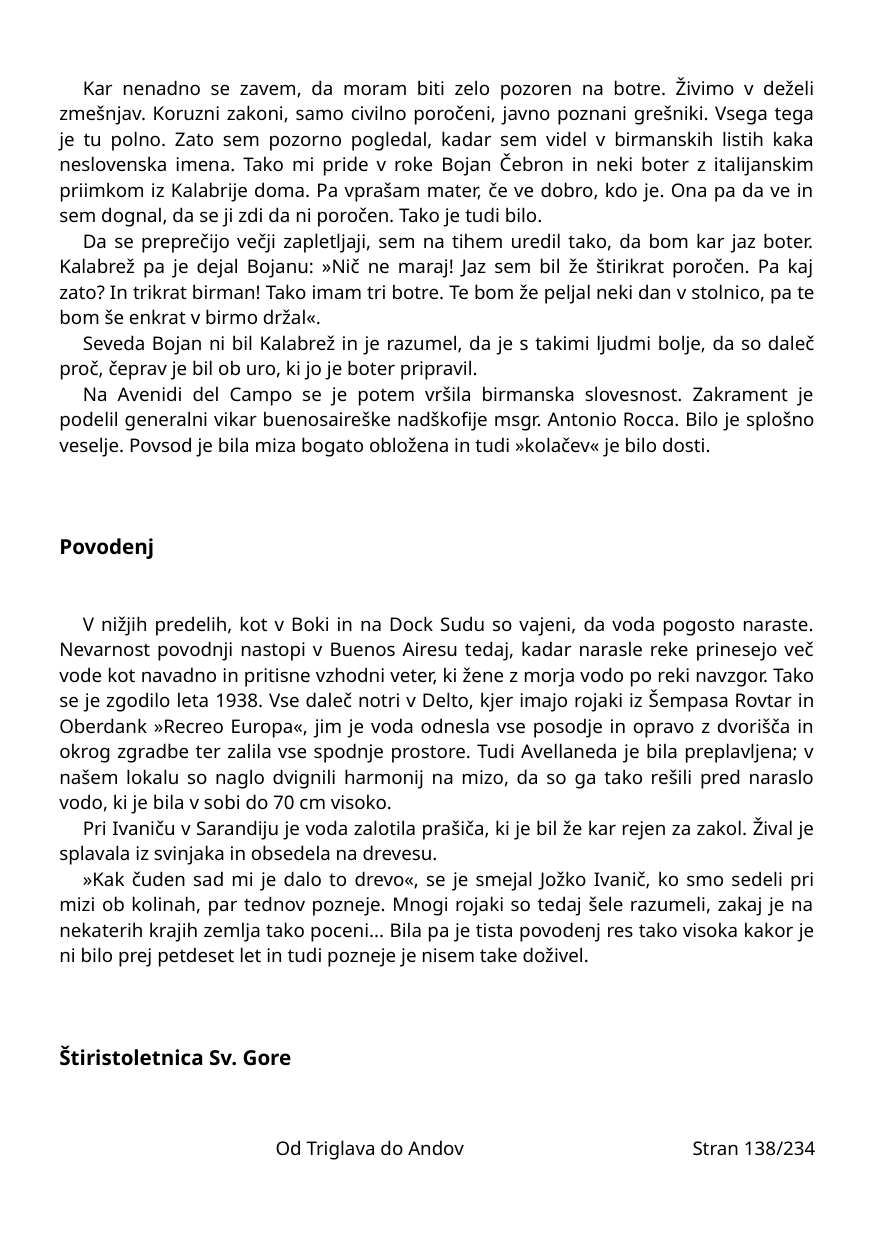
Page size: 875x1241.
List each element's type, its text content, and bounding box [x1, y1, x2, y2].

text Seveda Bojan ni bil Kalabrež in je razumel, da je s takimi ljudmi bolje, da so daleč proč, čeprav je bil ob uro, ki jo je boter pripravil. [59, 330, 815, 381]
subtitle Štiristoletnica Sv. Gore [59, 1019, 815, 1071]
text Pri Ivaniču v Sarandiju je voda zalotila prašiča, ki je bil že kar rejen za zakol. Žival je splavala iz svinjaka in obsedela na drevesu. [59, 815, 815, 866]
text Da se preprečijo večji zapletljaji, sem na tihem uredil tako, da bom kar jaz boter. Kalabrež pa je dejal Bojanu: »Nič ne maraj! Jaz sem bil že štirikrat poročen. Pa kaj zato? In trikrat birman! Tako imam tri botre. Te bom že peljal neki dan v stolnico, pa te bom še enkrat v birmo držal«. [59, 228, 815, 330]
text V nižjih predelih, kot v Boki in na Dock Sudu so vajeni, da voda pogosto naraste. Nevarnost povodnji nastopi v Buenos Airesu tedaj, kadar narasle reke prinesejo več vode kot navadno in pritisne vzhodni veter, ki žene z morja vodo po reki navzgor. Tako se je zgodilo leta 1938. Vse daleč notri v Delto, kjer imajo rojaki iz Šempasa Rovtar in Oberdank »Recreo Europa«, jim je voda odnesla vse posodje in opravo z dvorišča in okrog zgradbe ter zalila vse spodnje prostore. Tudi Avellaneda je bila preplavljena; v našem lokalu so naglo dvignili harmonij na mizo, da so ga tako rešili pred naraslo vodo, ki je bila v sobi do 70 cm visoko. [59, 611, 815, 815]
text Kar nenadno se zavem, da moram biti zelo pozoren na botre. Živimo v deželi zmešnjav. Koruzni zakoni, samo civilno poročeni, javno poznani grešniki. Vsega tega je tu polno. Zato sem pozorno pogledal, kadar sem videl v birmanskih listih kaka neslovenska imena. Tako mi pride v roke Bojan Čebron in neki boter z italijanskim priimkom iz Kalabrije doma. Pa vprašam mater, če ve dobro, kdo je. Ona pa da ve in sem dognal, da se ji zdi da ni poročen. Tako je tudi bilo. [59, 75, 815, 228]
subtitle Povodenj [59, 509, 815, 561]
text Na Avenidi del Campo se je potem vršila birmanska slovesnost. Zakrament je podelil generalni vikar buenosaireške nadškofije msgr. Antonio Rocca. Bilo je splošno veselje. Povsod je bila miza bogato obložena in tudi »kolačev« je bilo dosti. [59, 381, 815, 458]
text »Kak čuden sad mi je dalo to drevo«, se je smejal Jožko Ivanič, ko smo sedeli pri mizi ob kolinah, par tednov pozneje. Mnogi rojaki so tedaj šele razumeli, zakaj je na nekaterih krajih zemlja tako poceni... Bila pa je tista povodenj res tako visoka kakor je ni bilo prej petdeset let in tudi pozneje je nisem take doživel. [59, 866, 815, 968]
